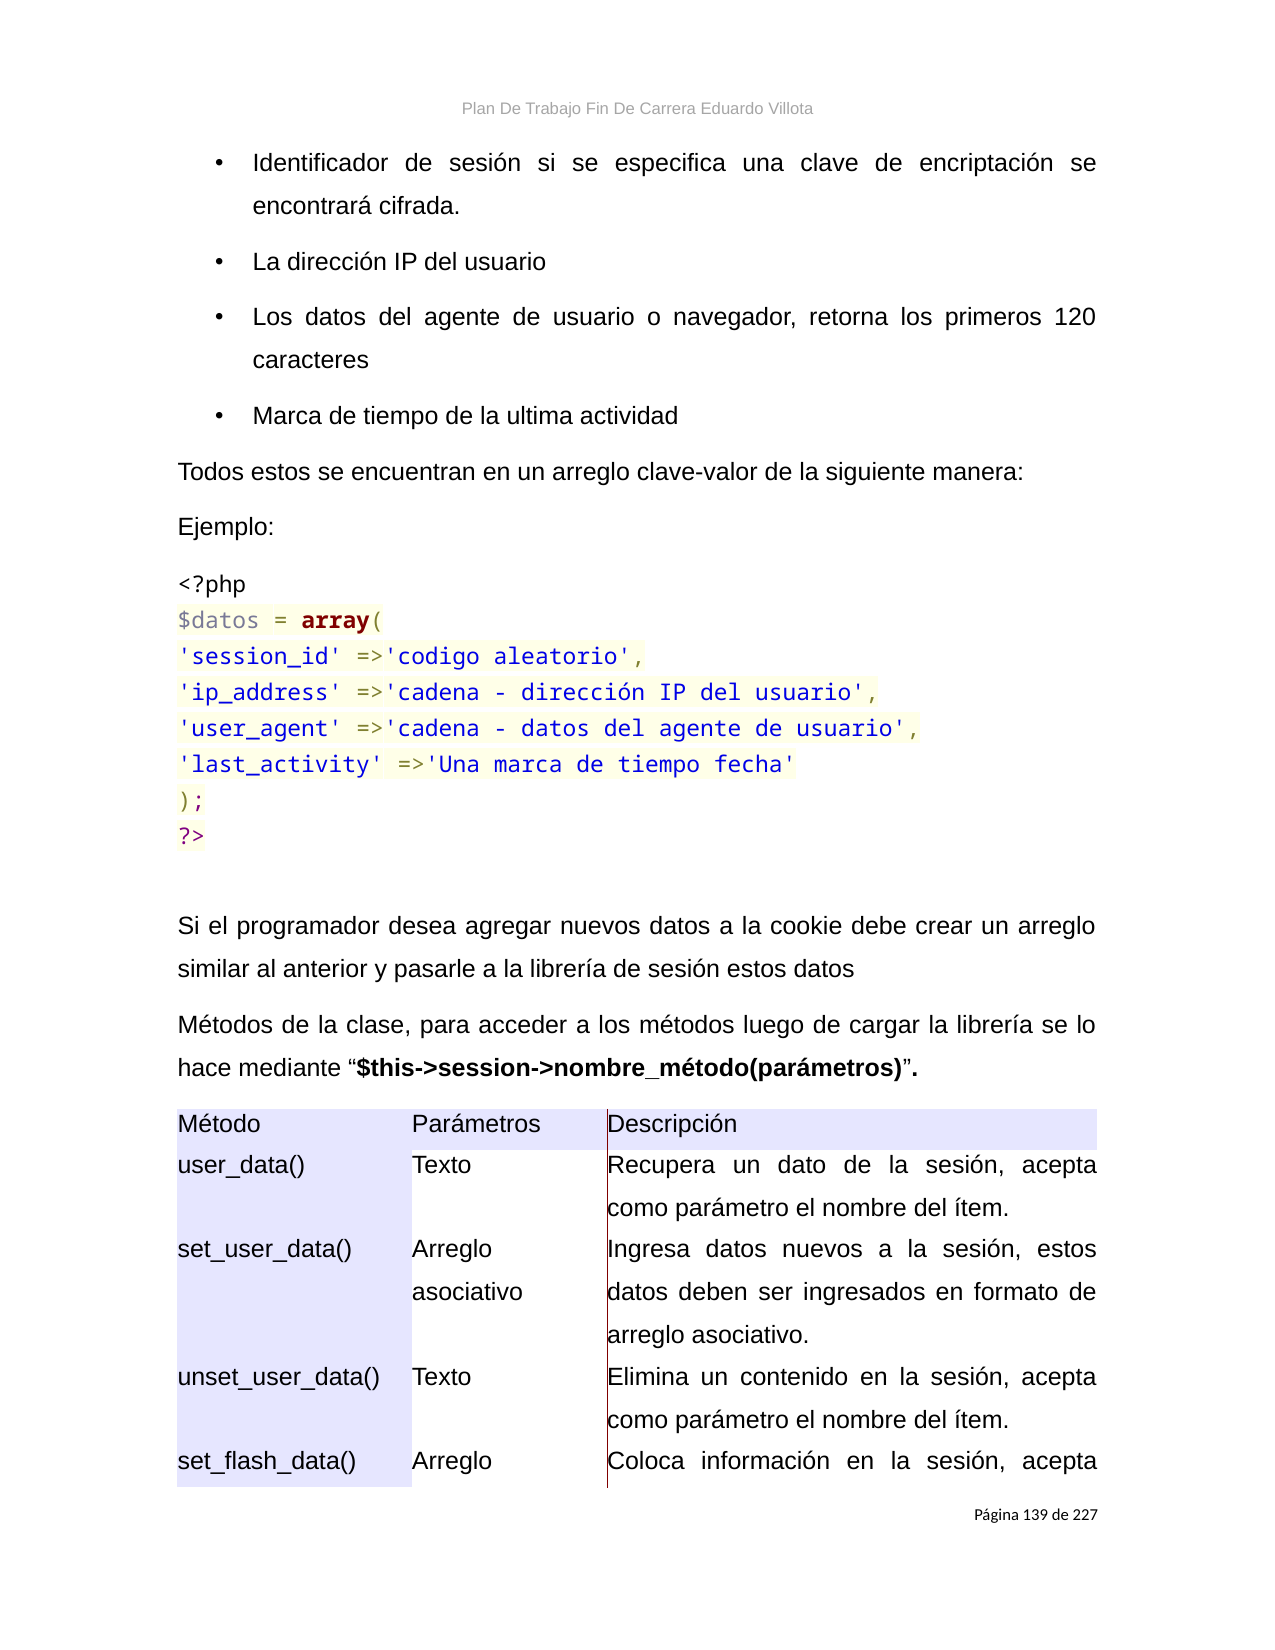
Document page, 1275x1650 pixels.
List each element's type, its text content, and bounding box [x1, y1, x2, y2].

table_cell Texto [412, 1362, 607, 1446]
table_header Método [177, 1109, 412, 1150]
text 'last_activity' =>'Una marca de tiempo fecha' [177, 748, 1098, 779]
text ); [177, 784, 1098, 815]
list Los datos del agente de usuario o navegador, retorna los primeros 120 caracteres [215, 302, 1098, 374]
list Identificador de sesión si se especifica una clave de encriptación se encontrará cifrada. [215, 148, 1098, 219]
table_cell Texto [412, 1150, 607, 1234]
table_header Parámetros [412, 1109, 607, 1150]
table_cell Coloca información en la sesión, acepta [608, 1446, 1097, 1487]
text $datos = array( [177, 604, 1098, 635]
text Si el programador desea agregar nuevos datos a la cookie debe crear un arreglo similar al anterior y pasarle a la librería de sesión estos datos [177, 911, 1098, 983]
table_header Descripción [608, 1109, 1097, 1150]
table_cell Elimina un contenido en la sesión, acepta como parámetro el nombre del ítem. [608, 1362, 1097, 1446]
table_cell Arreglo [412, 1446, 607, 1487]
table_cell Ingresa datos nuevos a la sesión, estos datos deben ser ingresados en formato de arreglo asociativo. [608, 1234, 1097, 1362]
table_cell unset_user_data() [177, 1362, 412, 1446]
text Todos estos se encuentran en un arreglo clave-valor de la siguiente manera: [177, 457, 1098, 486]
text ?> [177, 819, 1098, 851]
text 'ip_address' =>'cadena - dirección IP del usuario', [177, 676, 1098, 707]
text <?php [177, 568, 1098, 599]
text 'session_id' =>'codigo aleatorio', [177, 640, 1098, 671]
list La dirección IP del usuario [215, 246, 1098, 275]
table_cell Arreglo asociativo [412, 1234, 607, 1362]
text 'user_agent' =>'cadena - datos del agente de usuario', [177, 712, 1098, 743]
table_cell set_flash_data() [177, 1446, 412, 1487]
text Ejemplo: [177, 512, 1098, 541]
table_cell set_user_data() [177, 1234, 412, 1362]
list Marca de tiempo de la ultima actividad [215, 401, 1098, 430]
text Métodos de la clase, para acceder a los métodos luego de cargar la librería se lo hace mediante “$this->session->nombre_método(parámetros)”. [177, 1010, 1098, 1082]
table_cell Recupera un dato de la sesión, acepta como parámetro el nombre del ítem. [608, 1150, 1097, 1234]
table_cell user_data() [177, 1150, 412, 1234]
